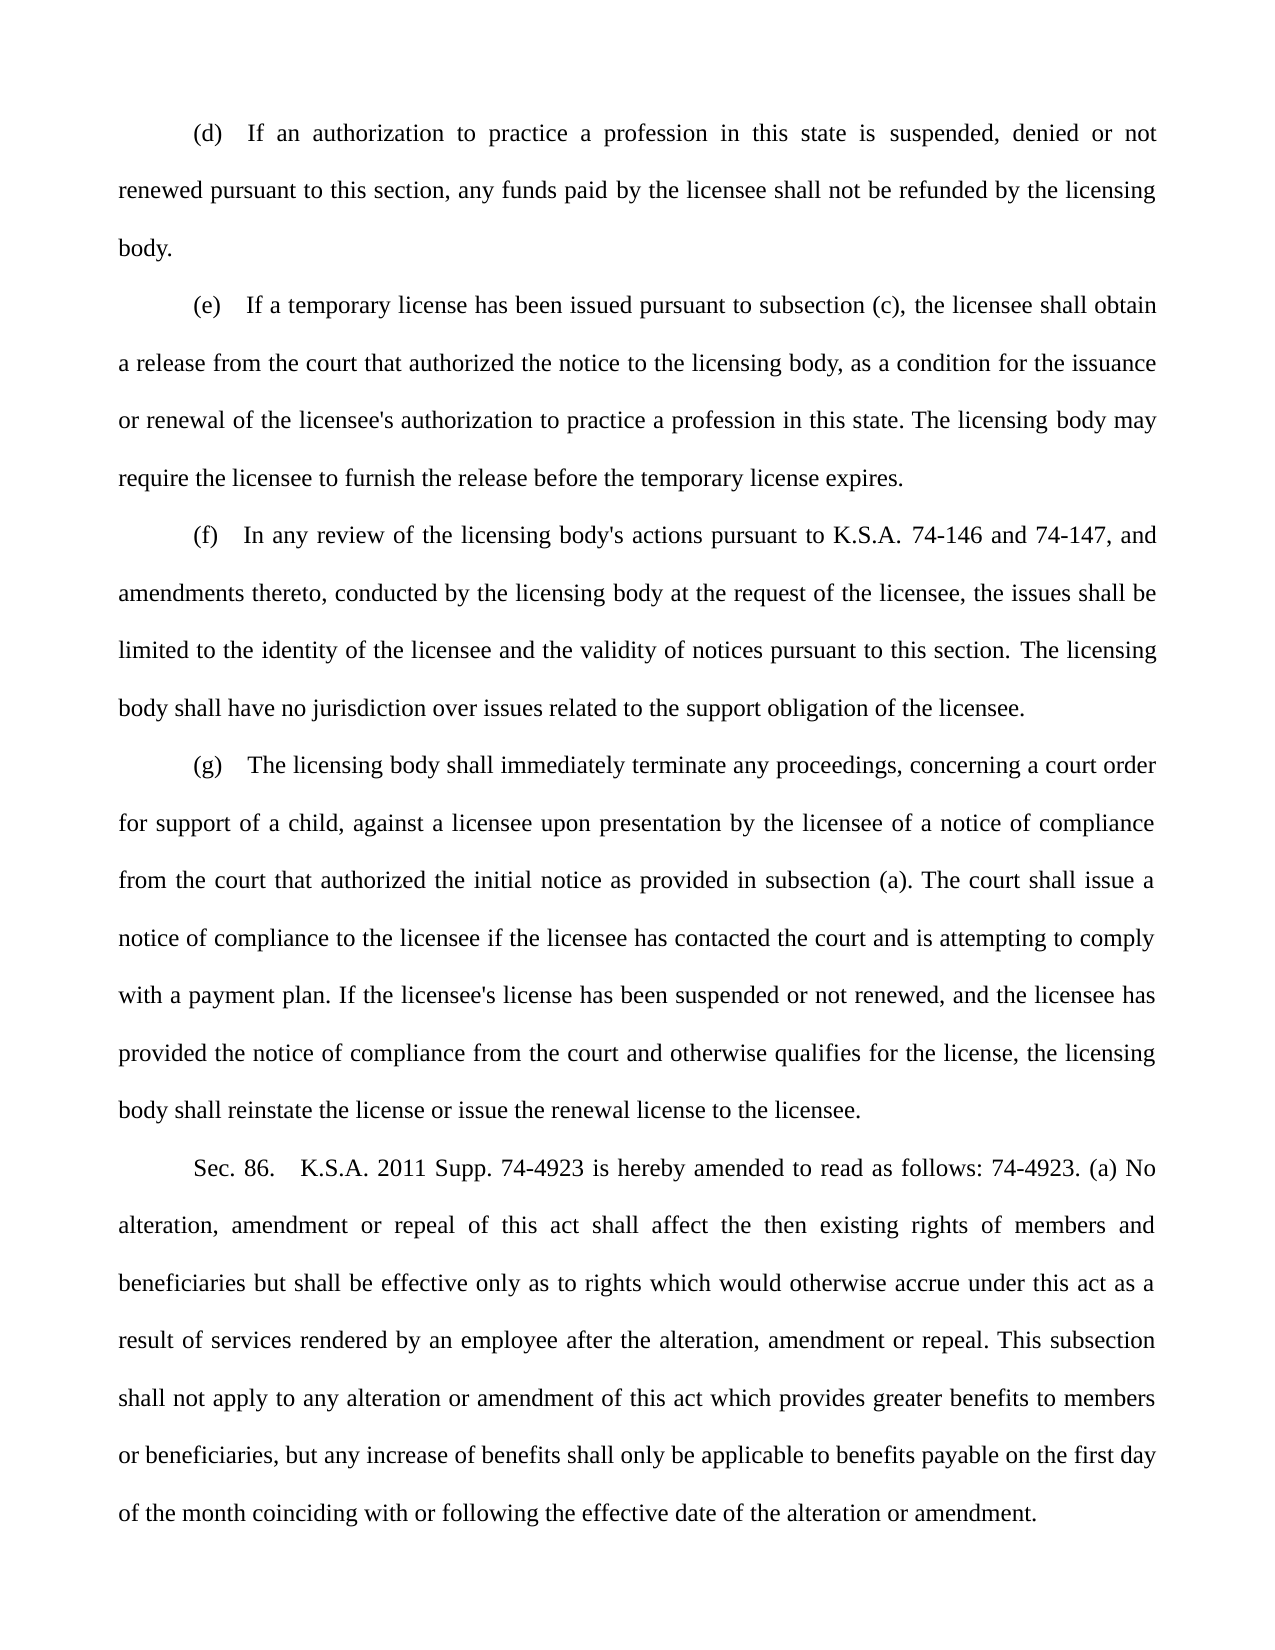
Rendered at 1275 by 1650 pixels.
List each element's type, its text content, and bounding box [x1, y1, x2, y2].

text Sec. 86. K.S.A. 2011 Supp. 74-4923 is hereby amended to read as follows: 74-4923. (a) No alteration, amendment or repeal of this act shall affect the then existing rights of members and beneficiaries but shall be effective only as to rights which would otherwise accrue under this act as a result of services rendered by an employee after the alteration, amendment or repeal. This subsection shall not apply to any alteration or amendment of this act which provides greater benefits to members or beneficiaries, but any increase of benefits shall only be applicable to benefits payable on the first day of the month coinciding with or following the effective date of the alteration or amendment. [118, 1153, 1157, 1527]
text (d) If an authorization to practice a profession in this state is suspended, denied or not renewed pursuant to this section, any funds paid by the licensee shall not be refunded by the licensing body. [118, 118, 1157, 262]
text (f) In any review of the licensing body's actions pursuant to K.S.A. 74-146 and 74-147, and amendments thereto, conducted by the licensing body at the request of the licensee, the issues shall be limited to the identity of the licensee and the validity of notices pursuant to this section. The licensing body shall have no jurisdiction over issues related to the support obligation of the licensee. [118, 521, 1157, 722]
text (g) The licensing body shall immediately terminate any proceedings, concerning a court order for support of a child, against a licensee upon presentation by the licensee of a notice of compliance from the court that authorized the initial notice as provided in subsection (a). The court shall issue a notice of compliance to the licensee if the licensee has contacted the court and is attempting to comply with a payment plan. If the licensee's license has been suspended or not renewed, and the licensee has provided the notice of compliance from the court and otherwise qualifies for the license, the licensing body shall reinstate the license or issue the renewal license to the licensee. [118, 751, 1157, 1124]
text (e) If a temporary license has been issued pursuant to subsection (c), the licensee shall obtain a release from the court that authorized the notice to the licensing body, as a condition for the issuance or renewal of the licensee's authorization to practice a profession in this state. The licensing body may require the licensee to furnish the release before the temporary license expires. [118, 291, 1157, 492]
